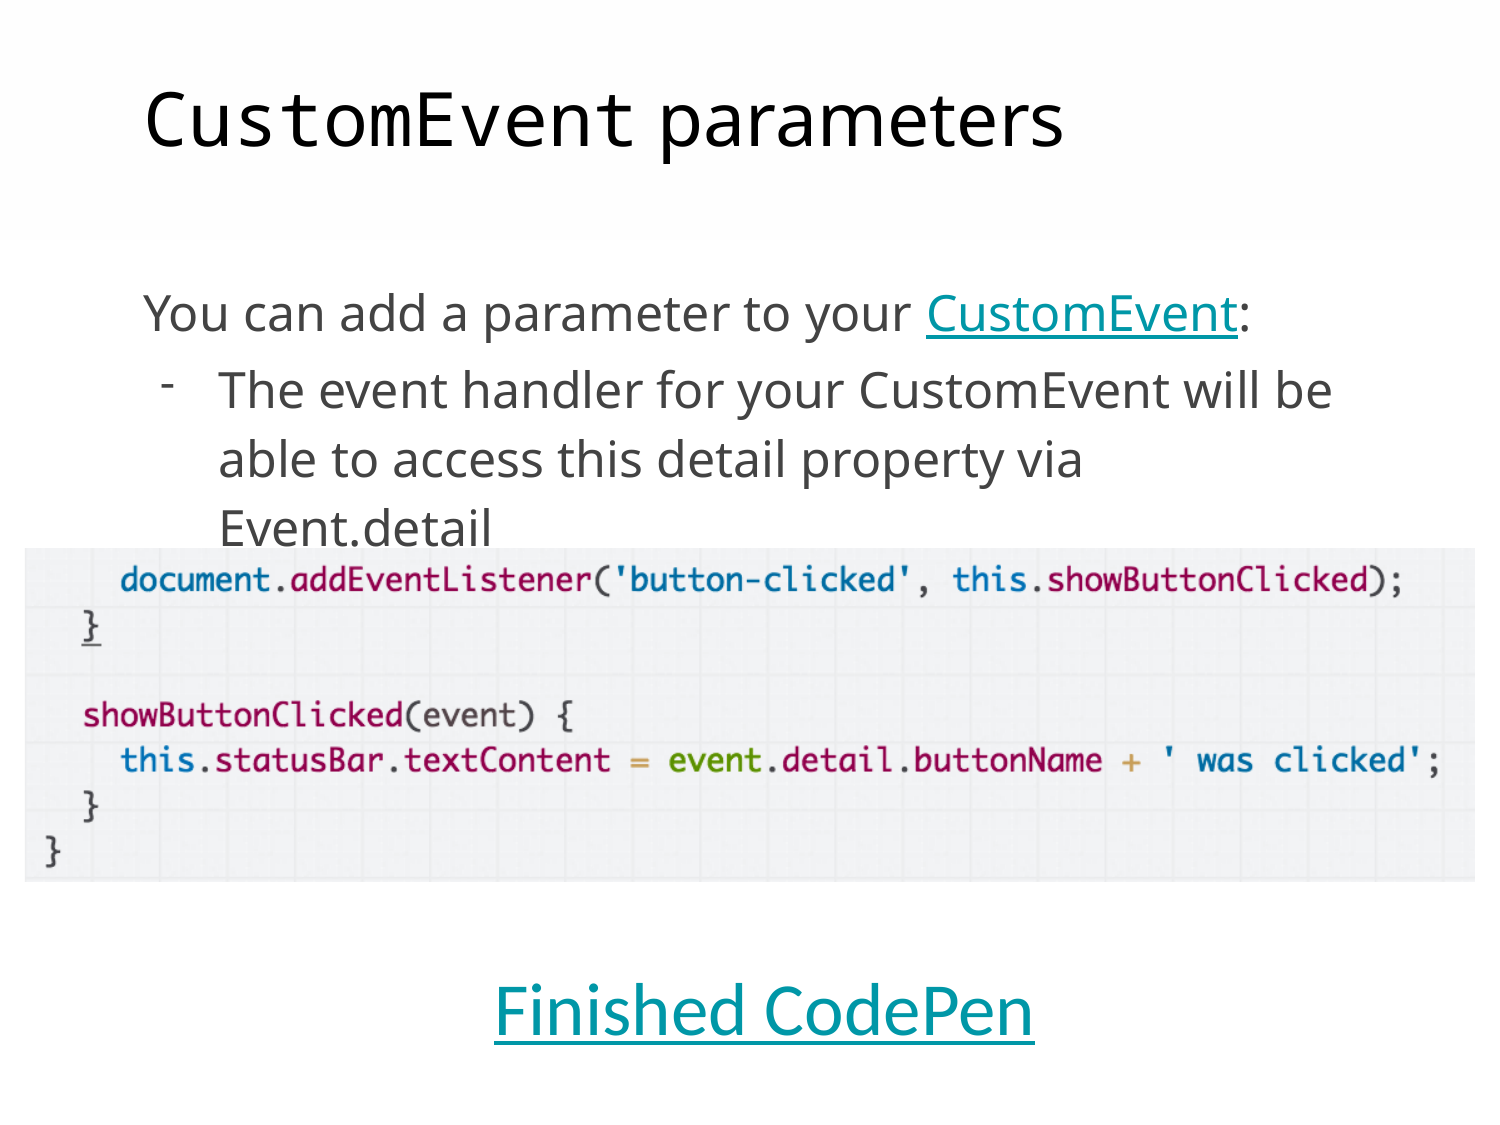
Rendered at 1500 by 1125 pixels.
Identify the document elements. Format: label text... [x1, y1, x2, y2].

list You can add a parameter to your CustomEvent: The event handler for your CustomEvent will be able to access this detail property via Event.detail [128, 255, 1372, 548]
picture [24, 548, 1475, 882]
list Finished CodePen [212, 932, 1318, 1069]
title CustomEvent parameters [128, 56, 1372, 183]
